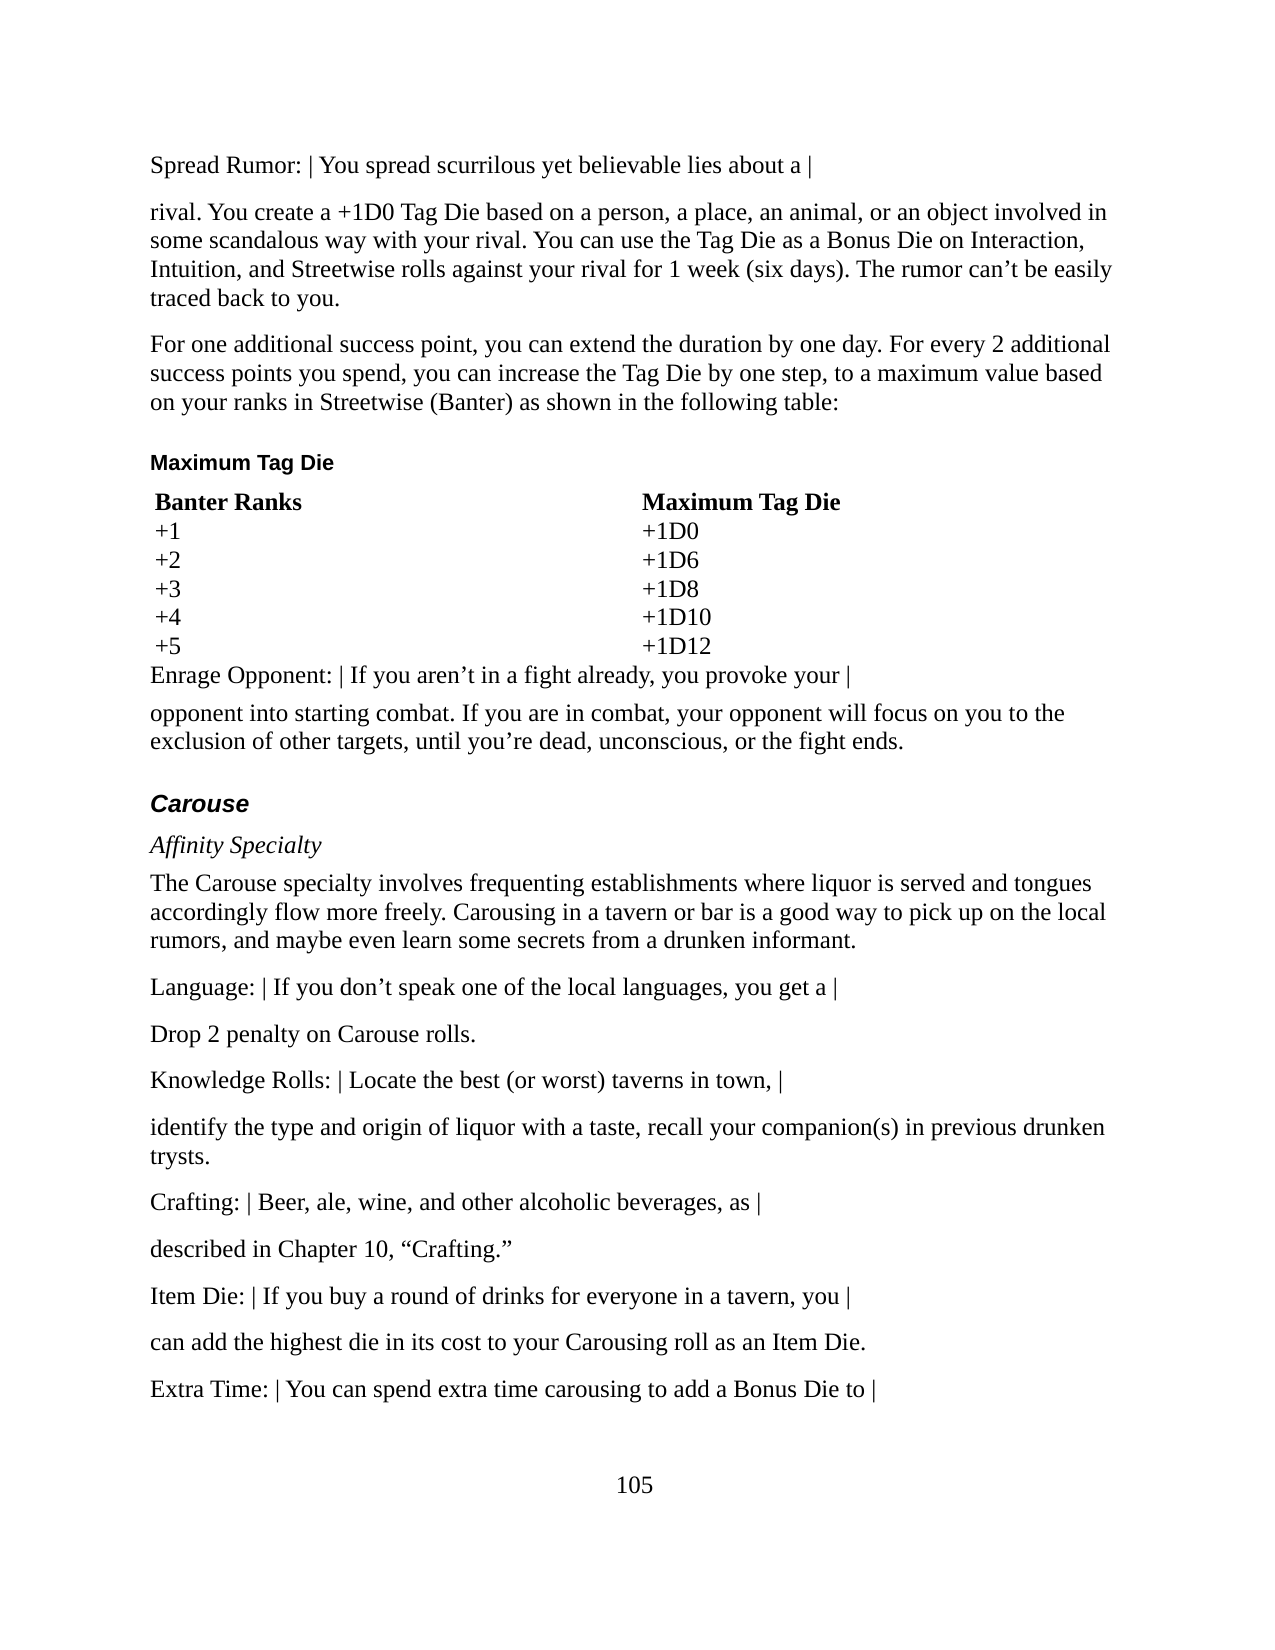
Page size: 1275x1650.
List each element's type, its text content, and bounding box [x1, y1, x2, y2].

text The Carouse specialty involves frequenting establishments where liquor is served and tongues accordingly flow more freely. Carousing in a tavern or bar is a good way to pick up on the local rumors, and maybe even learn some secrets from a drunken informant. [150, 868, 1125, 954]
table_cell +1D8 [638, 574, 1125, 602]
text For one additional success point, you can extend the duration by one day. For every 2 additional success points you spend, you can increase the Tag Die by one step, to a maximum value based on your ranks in Streetwise (Banter) as shown in the following table: [150, 329, 1125, 416]
subtitle Maximum Tag Die [150, 450, 1125, 475]
table_cell +5 [150, 631, 637, 660]
text Language: | If you don’t speak one of the local languages, you get a | [150, 972, 1125, 1001]
text Knowledge Rolls: | Locate the best (or worst) taverns in town, | [150, 1065, 1125, 1094]
table_header Banter Ranks [150, 488, 637, 516]
table_cell +1D10 [638, 603, 1125, 631]
table_cell +1D12 [638, 631, 1125, 660]
table_header Maximum Tag Die [638, 488, 1125, 516]
table_cell +2 [150, 545, 637, 574]
table_cell +1D6 [638, 545, 1125, 574]
text Item Die: | If you buy a round of drinks for everyone in a tavern, you | [150, 1281, 1125, 1309]
table_cell +1 [150, 516, 637, 545]
table_cell +1D0 [638, 516, 1125, 545]
table_cell +3 [150, 574, 637, 602]
table_cell +4 [150, 603, 637, 631]
text can add the highest die in its cost to your Carousing roll as an Item Die. [150, 1327, 1125, 1356]
text rival. You create a +1D0 Tag Die based on a person, a place, an animal, or an object involved in some scandalous way with your rival. You can use the Tag Die as a Bonus Die on Interaction, Intuition, and Streetwise rolls against your rival for 1 week (six days). The rumor can’t be easily traced back to you. [150, 197, 1125, 312]
text described in Chapter 10, “Crafting.” [150, 1234, 1125, 1263]
text identify the type and origin of liquor with a taste, recall your companion(s) in previous drunken trysts. [150, 1112, 1125, 1169]
text Drop 2 penalty on Carouse rolls. [150, 1019, 1125, 1047]
text Enrage Opponent: | If you aren’t in a fight already, you provoke your | [150, 660, 1125, 689]
text Spread Rumor: | You spread scurrilous yet believable lies about a | [150, 150, 1125, 179]
text Crafting: | Beer, ale, wine, and other alcoholic beverages, as | [150, 1187, 1125, 1216]
subtitle Carouse [150, 789, 1125, 818]
text Extra Time: | You can spend extra time carousing to add a Bonus Die to | [150, 1374, 1125, 1403]
text opponent into starting combat. If you are in combat, your opponent will focus on you to the exclusion of other targets, until you’re dead, unconscious, or the fight ends. [150, 698, 1125, 755]
text Affinity Specialty [150, 830, 1125, 859]
